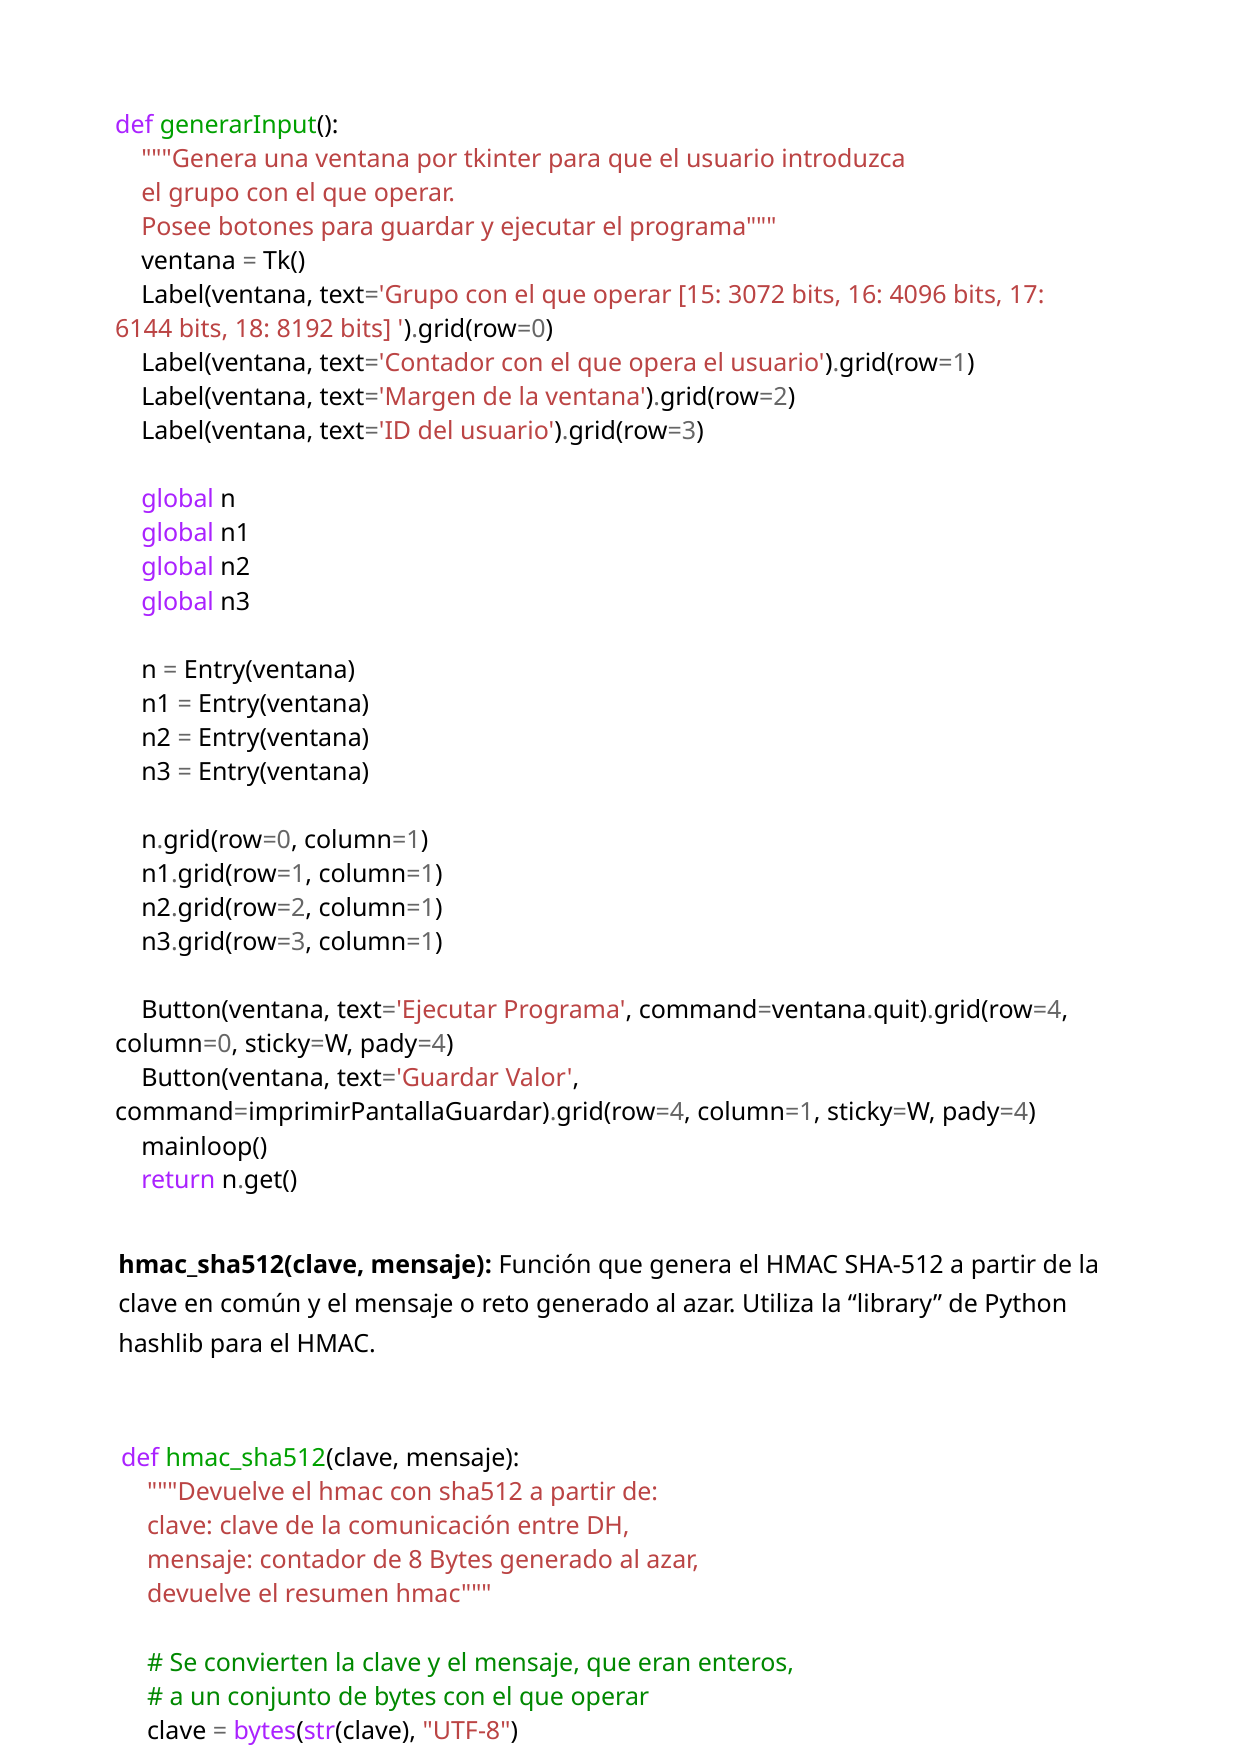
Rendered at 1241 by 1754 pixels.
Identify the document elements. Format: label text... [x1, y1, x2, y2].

text hmac_sha512(clave, mensaje): Función que genera el HMAC SHA-512 a partir de la clave en común y el mensaje o reto generado al azar. Utiliza la “library” de Python hashlib para el HMAC. [118, 1247, 1122, 1359]
